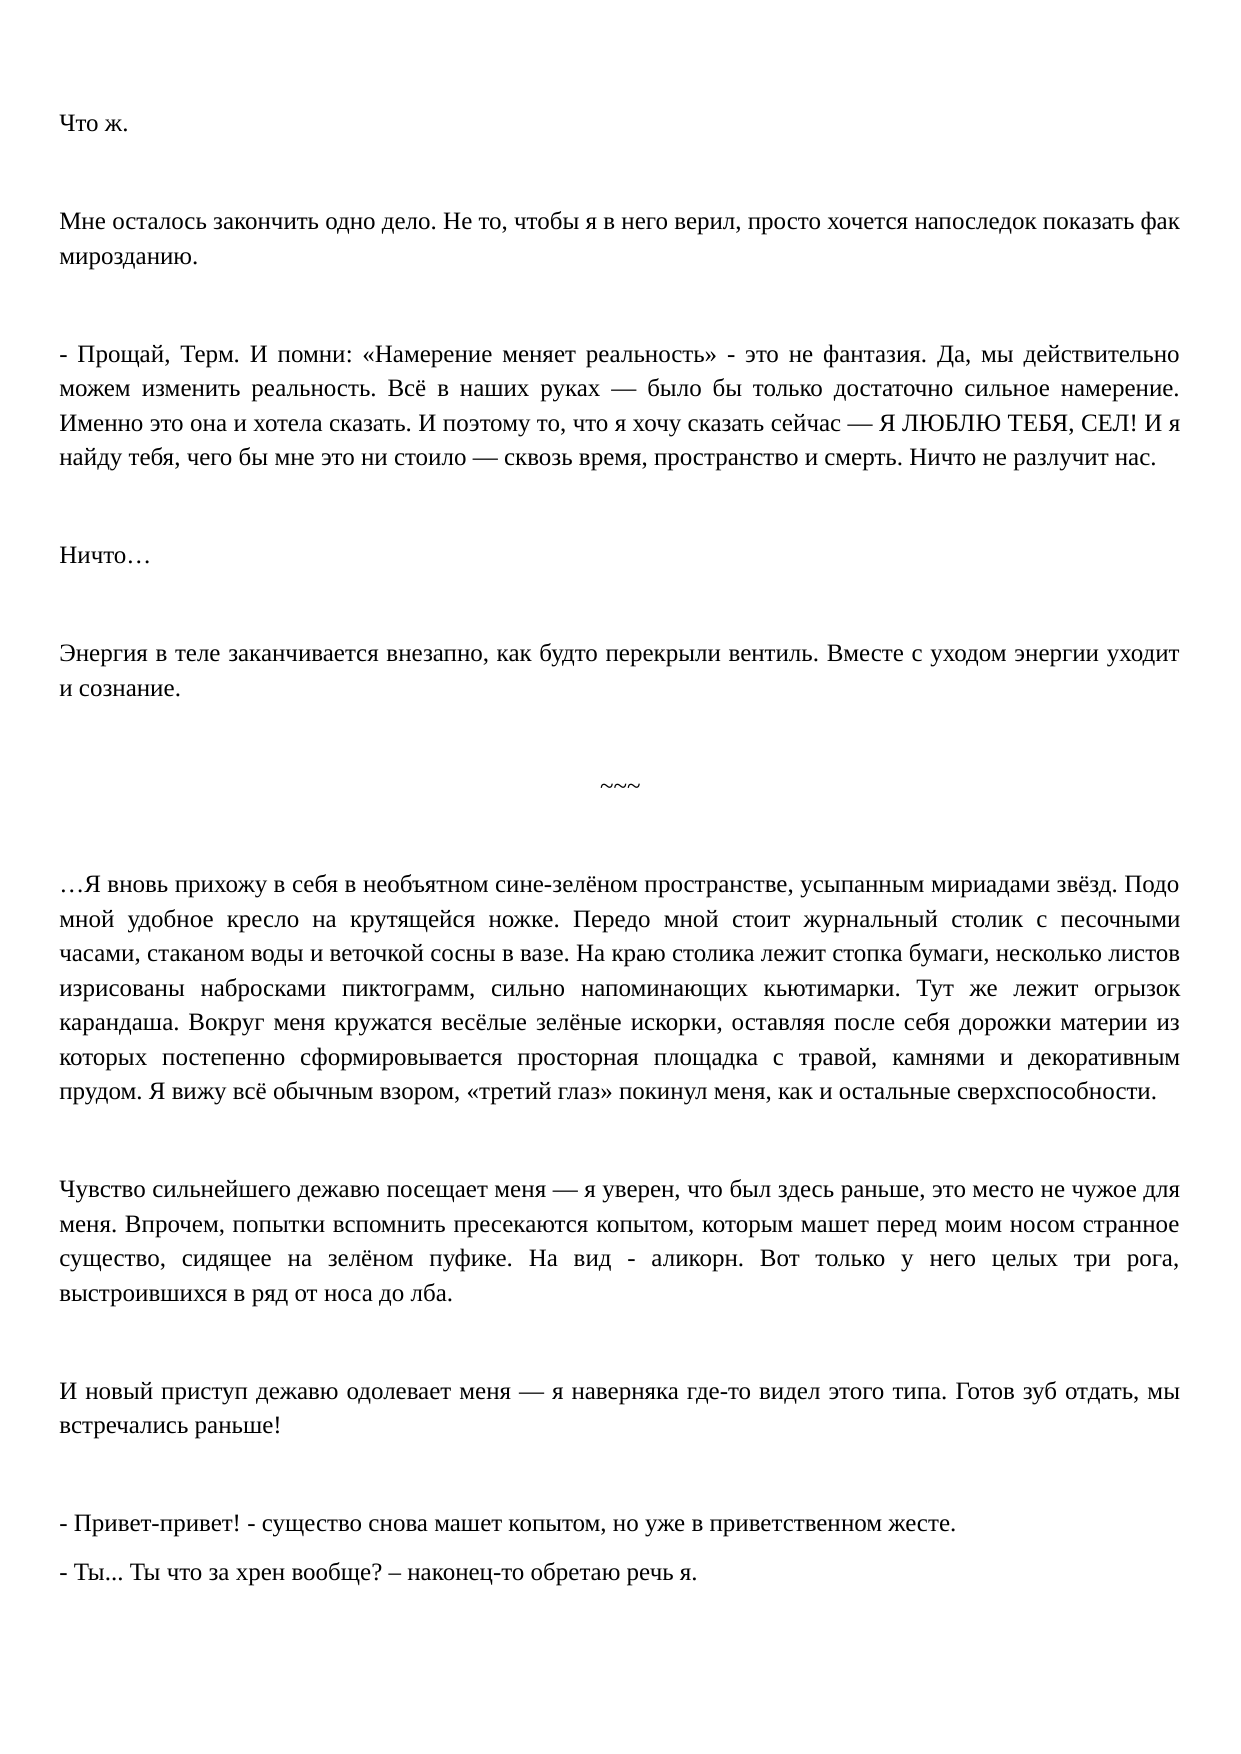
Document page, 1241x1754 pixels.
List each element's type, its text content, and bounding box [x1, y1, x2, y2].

text И новый приступ дежавю одолевает меня — я наверняка где-то видел этого типа. Готов зуб отдать, мы встречались раньше! [59, 1376, 1181, 1439]
text …Я вновь прихожу в себя в необъятном сине-зелёном пространстве, усыпанным мириадами звёзд. Подо мной удобное кресло на крутящейся ножке. Передо мной стоит журнальный столик с песочными часами, стаканом воды и веточкой сосны в вазе. На краю столика лежит стопка бумаги, несколько листов изрисованы набросками пиктограмм, сильно напоминающих кьютимарки. Тут же лежит огрызок карандаша. Вокруг меня кружатся весёлые зелёные искорки, оставляя после себя дорожки материи из которых постепенно сформировывается просторная площадка с травой, камнями и декоративным прудом. Я вижу всё обычным взором, «третий глаз» покинул меня, как и остальные сверхспособности. [59, 869, 1181, 1105]
text Мне осталось закончить одно дело. Не то, чтобы я в него верил, просто хочется напоследок показать фак мирозданию. [59, 206, 1181, 269]
text ~~~ [59, 771, 1181, 800]
text Энергия в теле заканчивается внезапно, как будто перекрыли вентиль. Вместе с уходом энергии уходит и сознание. [59, 638, 1181, 702]
text Ничто… [59, 540, 1181, 569]
text - Ты... Ты что за хрен вообще? – наконец-то обретаю речь я. [59, 1557, 1181, 1586]
text - Прощай, Терм. И помни: «Намерение меняет реальность» - это не фантазия. Да, мы действительно можем изменить реальность. Всё в наших руках — было бы только достаточно сильное намерение. Именно это она и хотела сказать. И поэтому то, что я хочу сказать сейчас — Я ЛЮБЛЮ ТЕБЯ, СЕЛ! И я найду тебя, чего бы мне это ни стоило — сквозь время, пространство и смерть. Ничто не разлучит нас. [59, 339, 1181, 471]
text Что ж. [59, 108, 1181, 137]
text Чувство сильнейшего дежавю посещает меня — я уверен, что был здесь раньше, это место не чужое для меня. Впрочем, попытки вспомнить пресекаются копытом, которым машет перед моим носом странное существо, сидящее на зелёном пуфике. На вид - аликорн. Вот только у него целых три рога, выстроившихся в ряд от носа до лба. [59, 1174, 1181, 1306]
text - Привет-привет! - существо снова машет копытом, но уже в приветственном жесте. [59, 1508, 1181, 1537]
